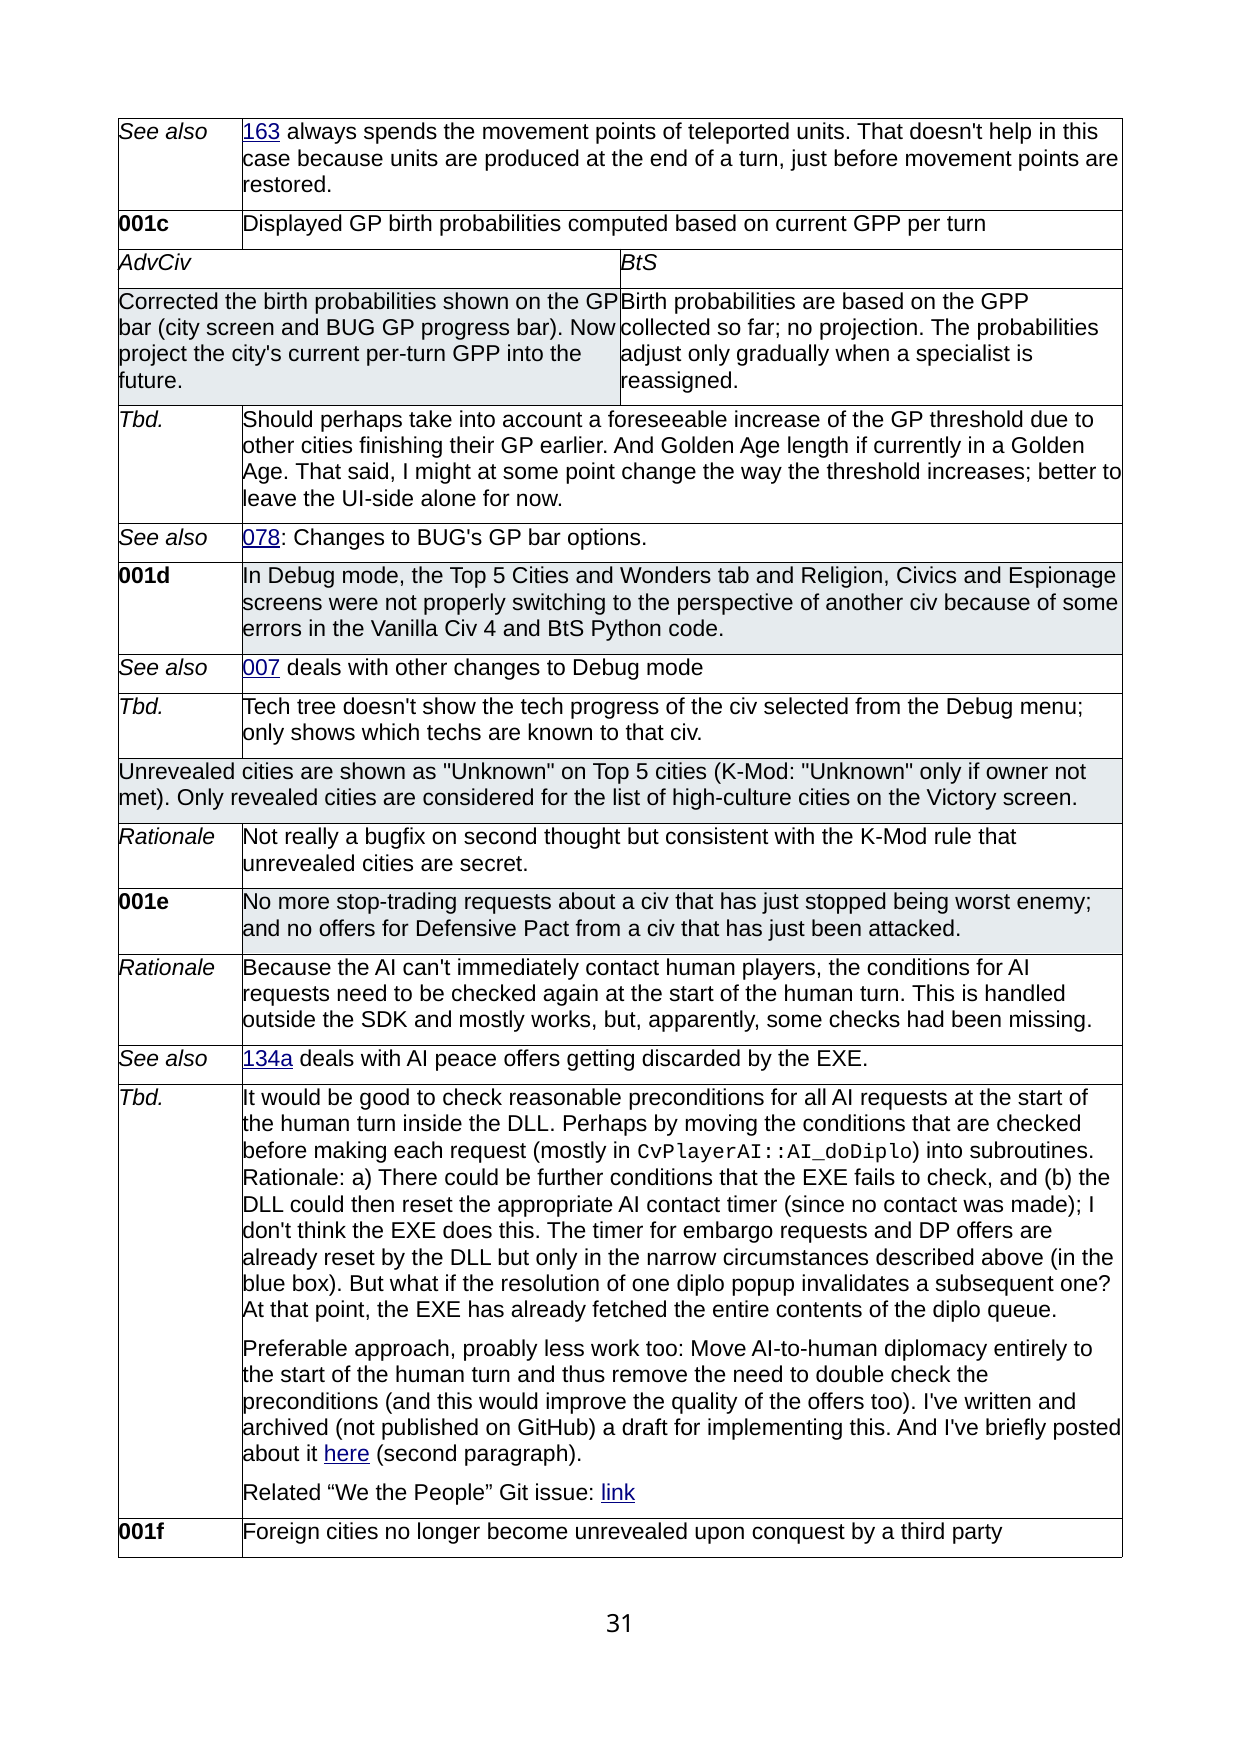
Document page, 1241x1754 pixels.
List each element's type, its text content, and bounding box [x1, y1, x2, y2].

table_cell Tech tree doesn't show the tech progress of the civ selected from the Debug menu; only shows which techs are known to that civ. [243, 694, 1122, 758]
table_cell 001f [119, 1519, 242, 1557]
table_cell 134a deals with AI peace offers getting discarded by the EXE. [243, 1046, 1122, 1084]
table_cell See also [119, 655, 242, 693]
table_cell See also [119, 524, 242, 562]
table_cell Birth probabilities are based on the GPP collected so far; no projection. The probabilities adjust only gradually when a specialist is reassigned. [621, 289, 1122, 405]
table_cell No more stop-trading requests about a civ that has just stopped being worst enemy; and no offers for Defensive Pact from a civ that has just been attacked. [243, 889, 1122, 953]
table_cell Tbd. [119, 1085, 242, 1518]
table_cell AdvCiv [119, 250, 620, 287]
table_cell Rationale [119, 955, 242, 1045]
table_cell It would be good to check reasonable preconditions for all AI requests at the start of the human turn inside the DLL. Perhaps by moving the conditions that are checked before making each request (mostly in CvPlayerAI::AI_doDiplo) into subroutines. Rationale: a) There could be further conditions that the EXE fails to check, and (b) the DLL could then reset the appropriate AI contact timer (since no contact was made); I don't think the EXE does this. The timer for embargo requests and DP offers are already reset by the DLL but only in the narrow circumstances described above (in the blue box). But what if the resolution of one diplo popup invalidates a subsequent one? At that point, the EXE has already fetched the entire contents of the diplo queue. Preferable approach, proably less work too: Move AI-to-human diplomacy entirely to the start of the human turn and thus remove the need to double check the preconditions (and this would improve the quality of the offers too). I've written and archived (not published on GitHub) a draft for implementing this. And I've briefly posted about it here (second paragraph). Related “We the People” Git issue: link [243, 1085, 1122, 1518]
table_cell Unrevealed cities are shown as "Unknown" on Top 5 cities (K-Mod: "Unknown" only if owner not met). Only revealed cities are considered for the list of high-culture cities on the Victory screen. [119, 759, 1122, 823]
table_cell In Debug mode, the Top 5 Cities and Wonders tab and Religion, Civics and Espionage screens were not properly switching to the perspective of another civ because of some errors in the Vanilla Civ 4 and BtS Python code. [243, 563, 1122, 654]
table_cell 001c [119, 211, 242, 248]
table_cell BtS [621, 250, 1122, 287]
table_cell See also [119, 1046, 242, 1084]
table_cell Not really a bugfix on second thought but consistent with the K-Mod rule that unrevealed cities are secret. [243, 824, 1122, 888]
table_cell 001d [119, 563, 242, 654]
table_cell Because the AI can't immediately contact human players, the conditions for AI requests need to be checked again at the start of the human turn. This is handled outside the SDK and mostly works, but, apparently, some checks had been missing. [243, 955, 1122, 1045]
table_cell Displayed GP birth probabilities computed based on current GPP per turn [243, 211, 1122, 248]
table_cell Should perhaps take into account a foreseeable increase of the GP threshold due to other cities finishing their GP earlier. And Golden Age length if currently in a Golden Age. That said, I might at some point change the way the threshold increases; better to leave the UI-side alone for now. [243, 406, 1122, 523]
table_cell 001e [119, 889, 242, 953]
table_cell Tbd. [119, 406, 242, 523]
table_cell 078: Changes to BUG's GP bar options. [243, 524, 1122, 562]
table_cell Tbd. [119, 694, 242, 758]
table_cell Corrected the birth probabilities shown on the GP bar (city screen and BUG GP progress bar). Now project the city's current per-turn GPP into the future. [119, 289, 620, 405]
table_cell Foreign cities no longer become unrevealed upon conquest by a third party [243, 1519, 1122, 1557]
table_cell Rationale [119, 824, 242, 888]
table_cell 163 always spends the movement points of teleported units. That doesn't help in this case because units are produced at the end of a turn, just before movement points are restored. [243, 119, 1122, 210]
table_cell 007 deals with other changes to Debug mode [243, 655, 1122, 693]
table_cell See also [119, 119, 242, 210]
